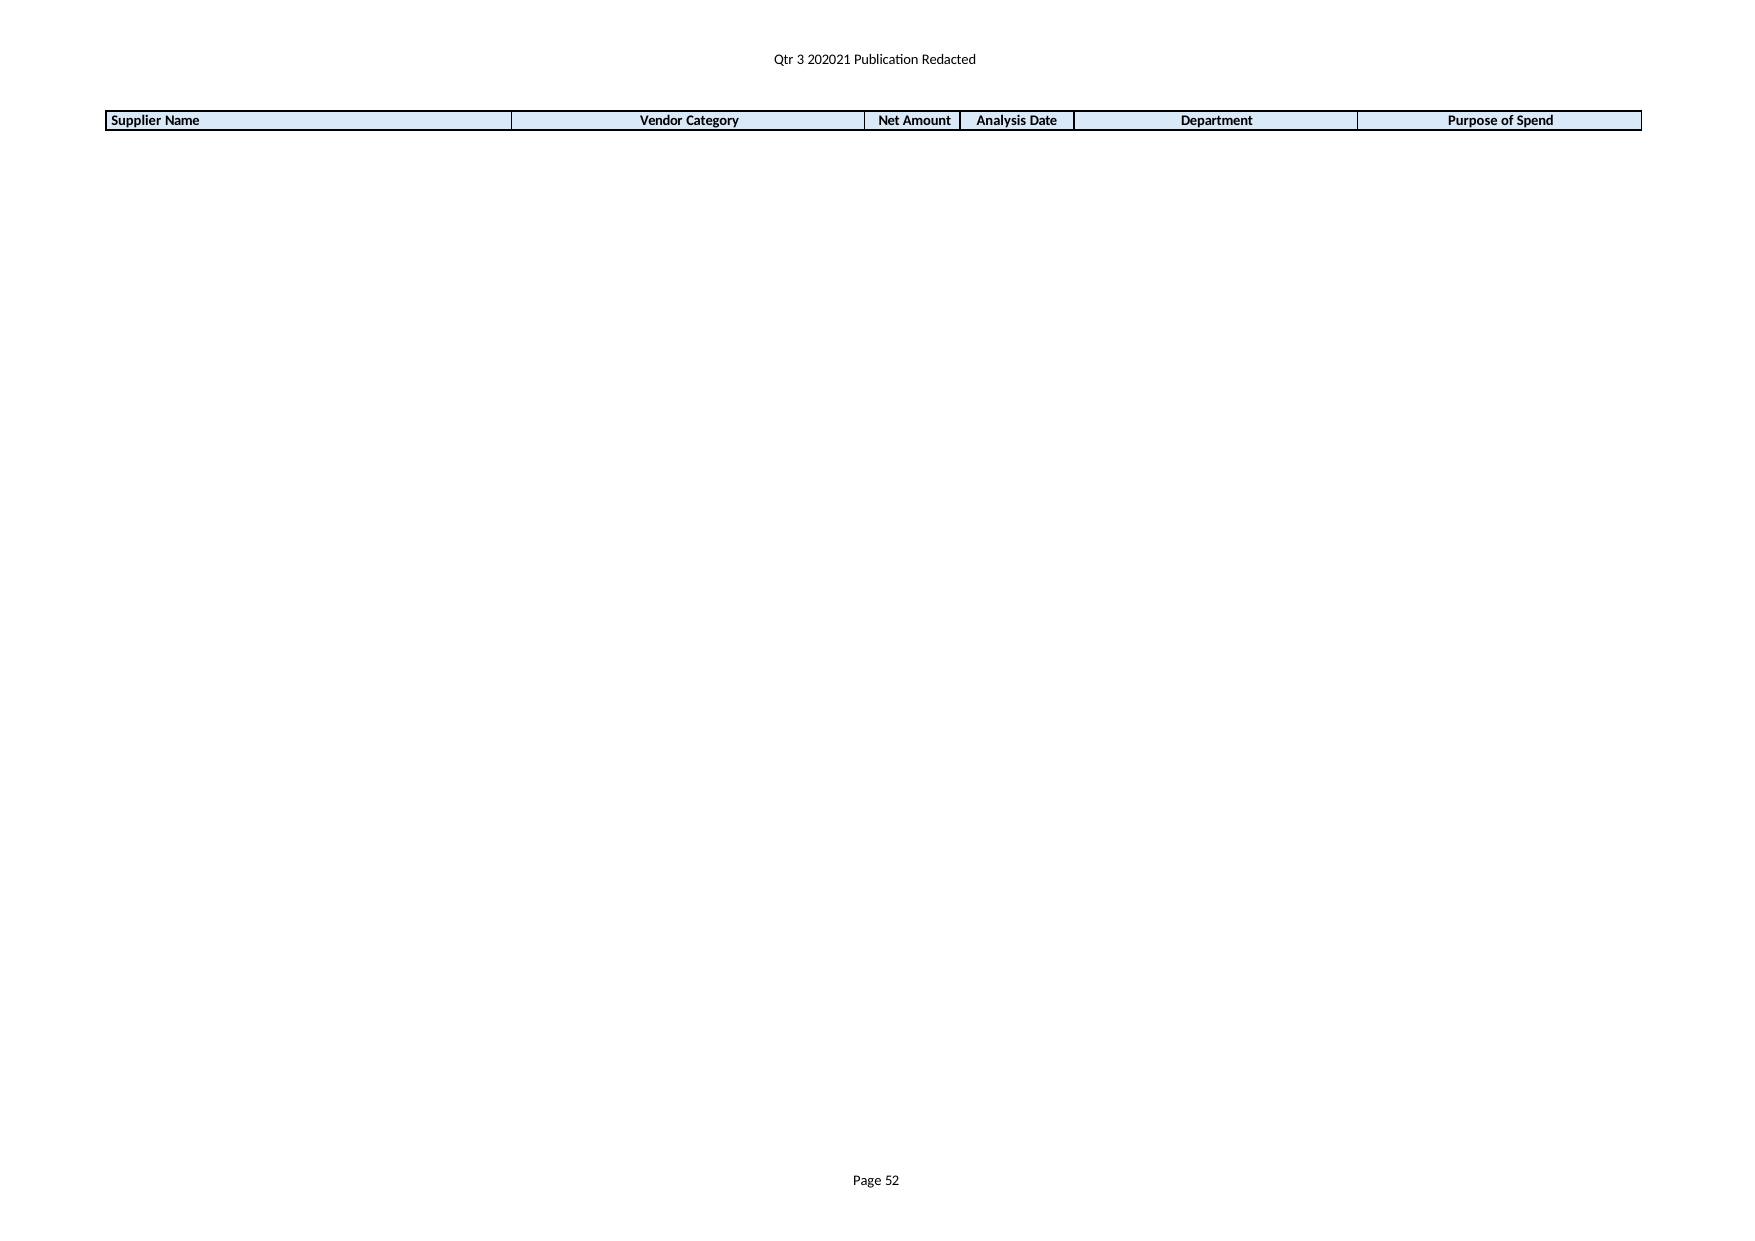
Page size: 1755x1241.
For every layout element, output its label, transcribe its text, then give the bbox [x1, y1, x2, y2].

table_header Supplier Name [107, 112, 511, 129]
table_header Net Amount [865, 112, 959, 129]
table_header Department [1075, 112, 1357, 129]
table_header Vendor Category [512, 112, 864, 129]
table_header Purpose of Spend [1358, 112, 1641, 129]
table_header Analysis Date [961, 112, 1073, 129]
